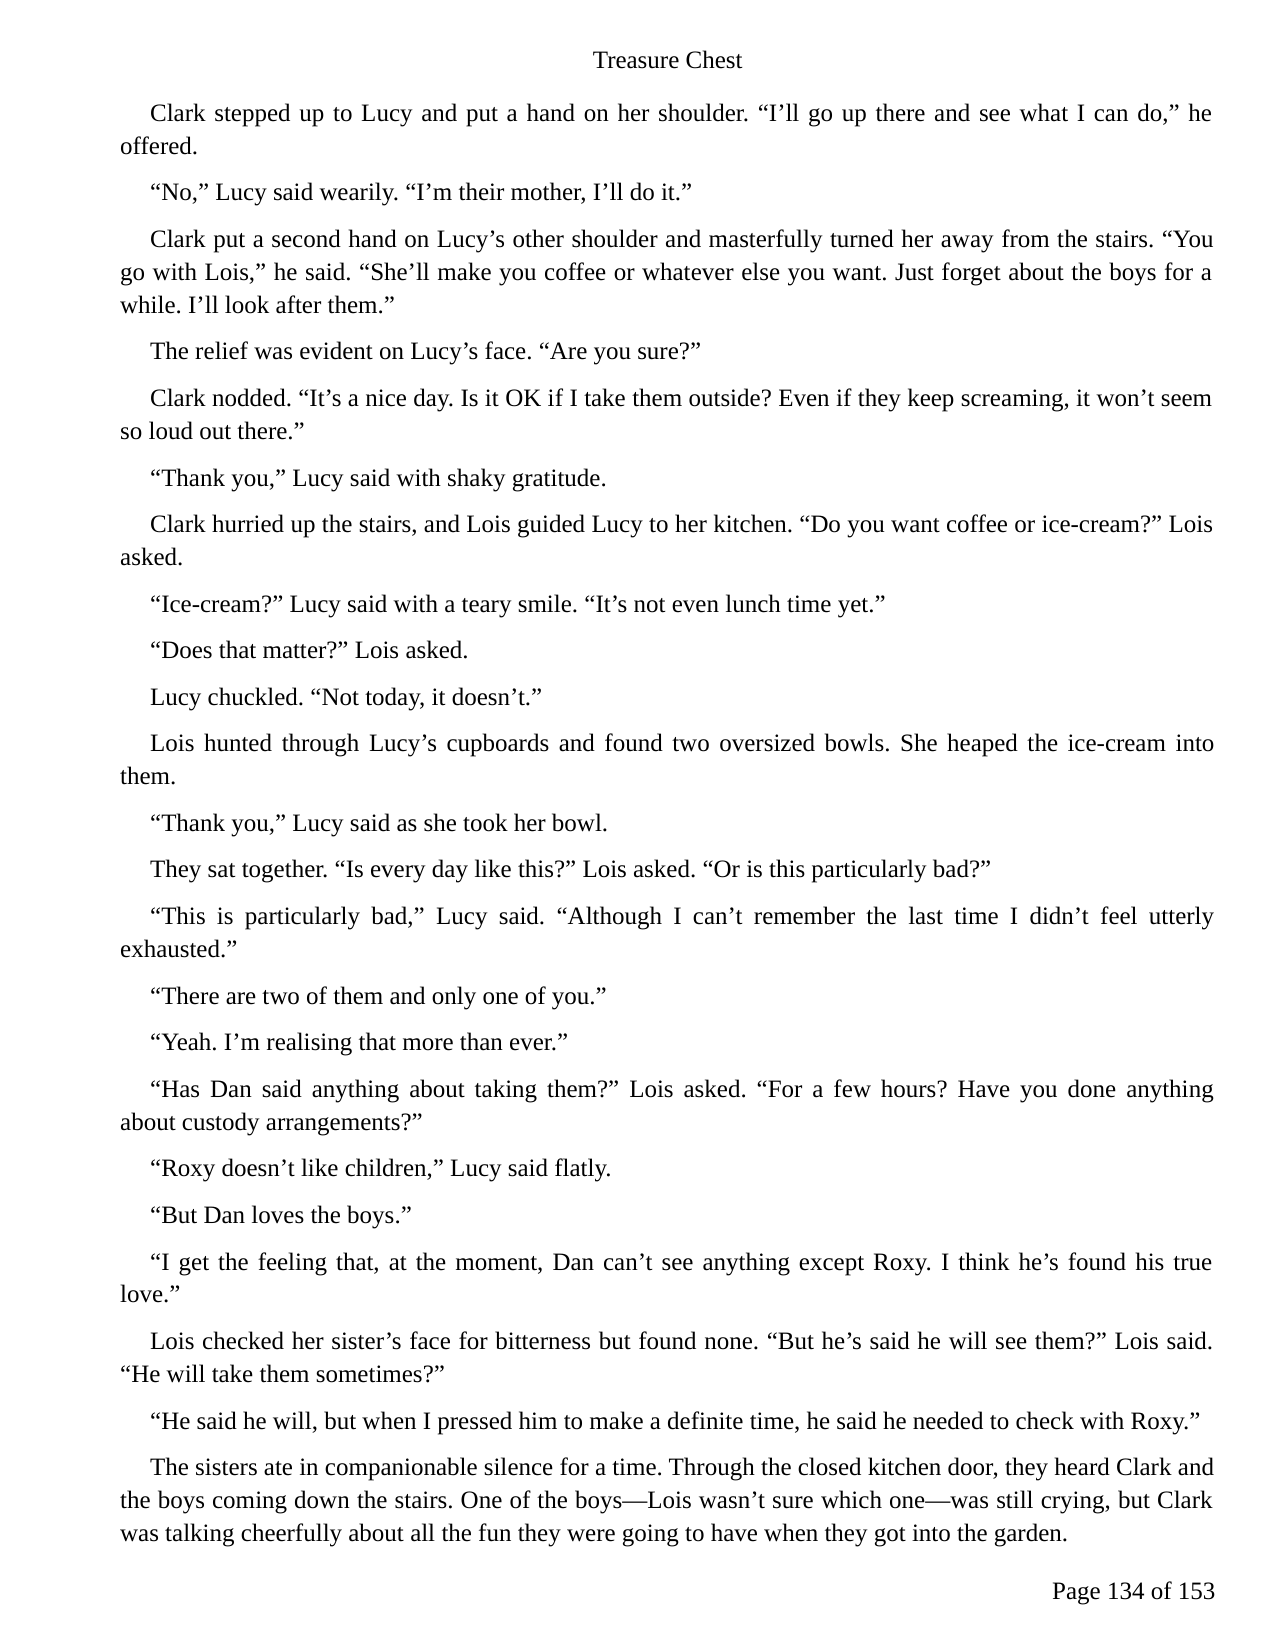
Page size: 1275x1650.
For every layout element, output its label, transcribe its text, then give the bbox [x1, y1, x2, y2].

text “Thank you,” Lucy said as she took her bowl. [120, 808, 1215, 837]
text “Has Dan said anything about taking them?” Lois asked. “For a few hours? Have you done anything about custody arrangements?” [120, 1074, 1215, 1136]
text Lois hunted through Lucy’s cupboards and found two oversized bowls. She heaped the ice-cream into them. [120, 728, 1215, 790]
text “Roxy doesn’t like children,” Lucy said flatly. [120, 1153, 1215, 1182]
text “Does that matter?” Lois asked. [120, 635, 1215, 664]
text “No,” Lucy said wearily. “I’m their mother, I’ll do it.” [120, 177, 1215, 206]
text “He said he will, but when I pressed him to make a definite time, he said he needed to check with Roxy.” [120, 1406, 1215, 1434]
text Clark put a second hand on Lucy’s other shoulder and masterfully turned her away from the stairs. “You go with Lois,” he said. “She’ll make you coffee or whatever else you want. Just forget about the boys for a while. I’ll look after them.” [120, 224, 1215, 319]
text “This is particularly bad,” Lucy said. “Although I can’t remember the last time I didn’t feel utterly exhausted.” [120, 901, 1215, 963]
text Clark hurried up the stairs, and Lois guided Lucy to her kitchen. “Do you want coffee or ice-cream?” Lois asked. [120, 509, 1215, 571]
text “Thank you,” Lucy said with shaky gratitude. [120, 463, 1215, 491]
text “There are two of them and only one of you.” [120, 981, 1215, 1009]
text They sat together. “Is every day like this?” Lois asked. “Or is this particularly bad?” [120, 854, 1215, 883]
text Clark stepped up to Lucy and put a hand on her shoulder. “I’ll go up there and see what I can do,” he offered. [120, 98, 1215, 159]
text “Yeah. I’m realising that more than ever.” [120, 1027, 1215, 1056]
text The relief was evident on Lucy’s face. “Are you sure?” [120, 336, 1215, 365]
text Lois checked her sister’s face for bitterness but found none. “But he’s said he will see them?” Lois said. “He will take them sometimes?” [120, 1326, 1215, 1388]
text “I get the feeling that, at the moment, Dan can’t see anything except Roxy. I think he’s found his true love.” [120, 1247, 1215, 1308]
text “But Dan loves the boys.” [120, 1200, 1215, 1229]
text Clark nodded. “It’s a nice day. Is it OK if I take them outside? Even if they keep screaming, it won’t seem so loud out there.” [120, 383, 1215, 445]
text The sisters ate in companionable silence for a time. Through the closed kitchen door, they heard Clark and the boys coming down the stairs. One of the boys—Lois wasn’t sure which one—was still crying, but Clark was talking cheerfully about all the fun they were going to have when they got into the garden. [120, 1452, 1215, 1547]
text “Ice-cream?” Lucy said with a teary smile. “It’s not even lunch time yet.” [120, 589, 1215, 617]
text Lucy chuckled. “Not today, it doesn’t.” [120, 682, 1215, 711]
